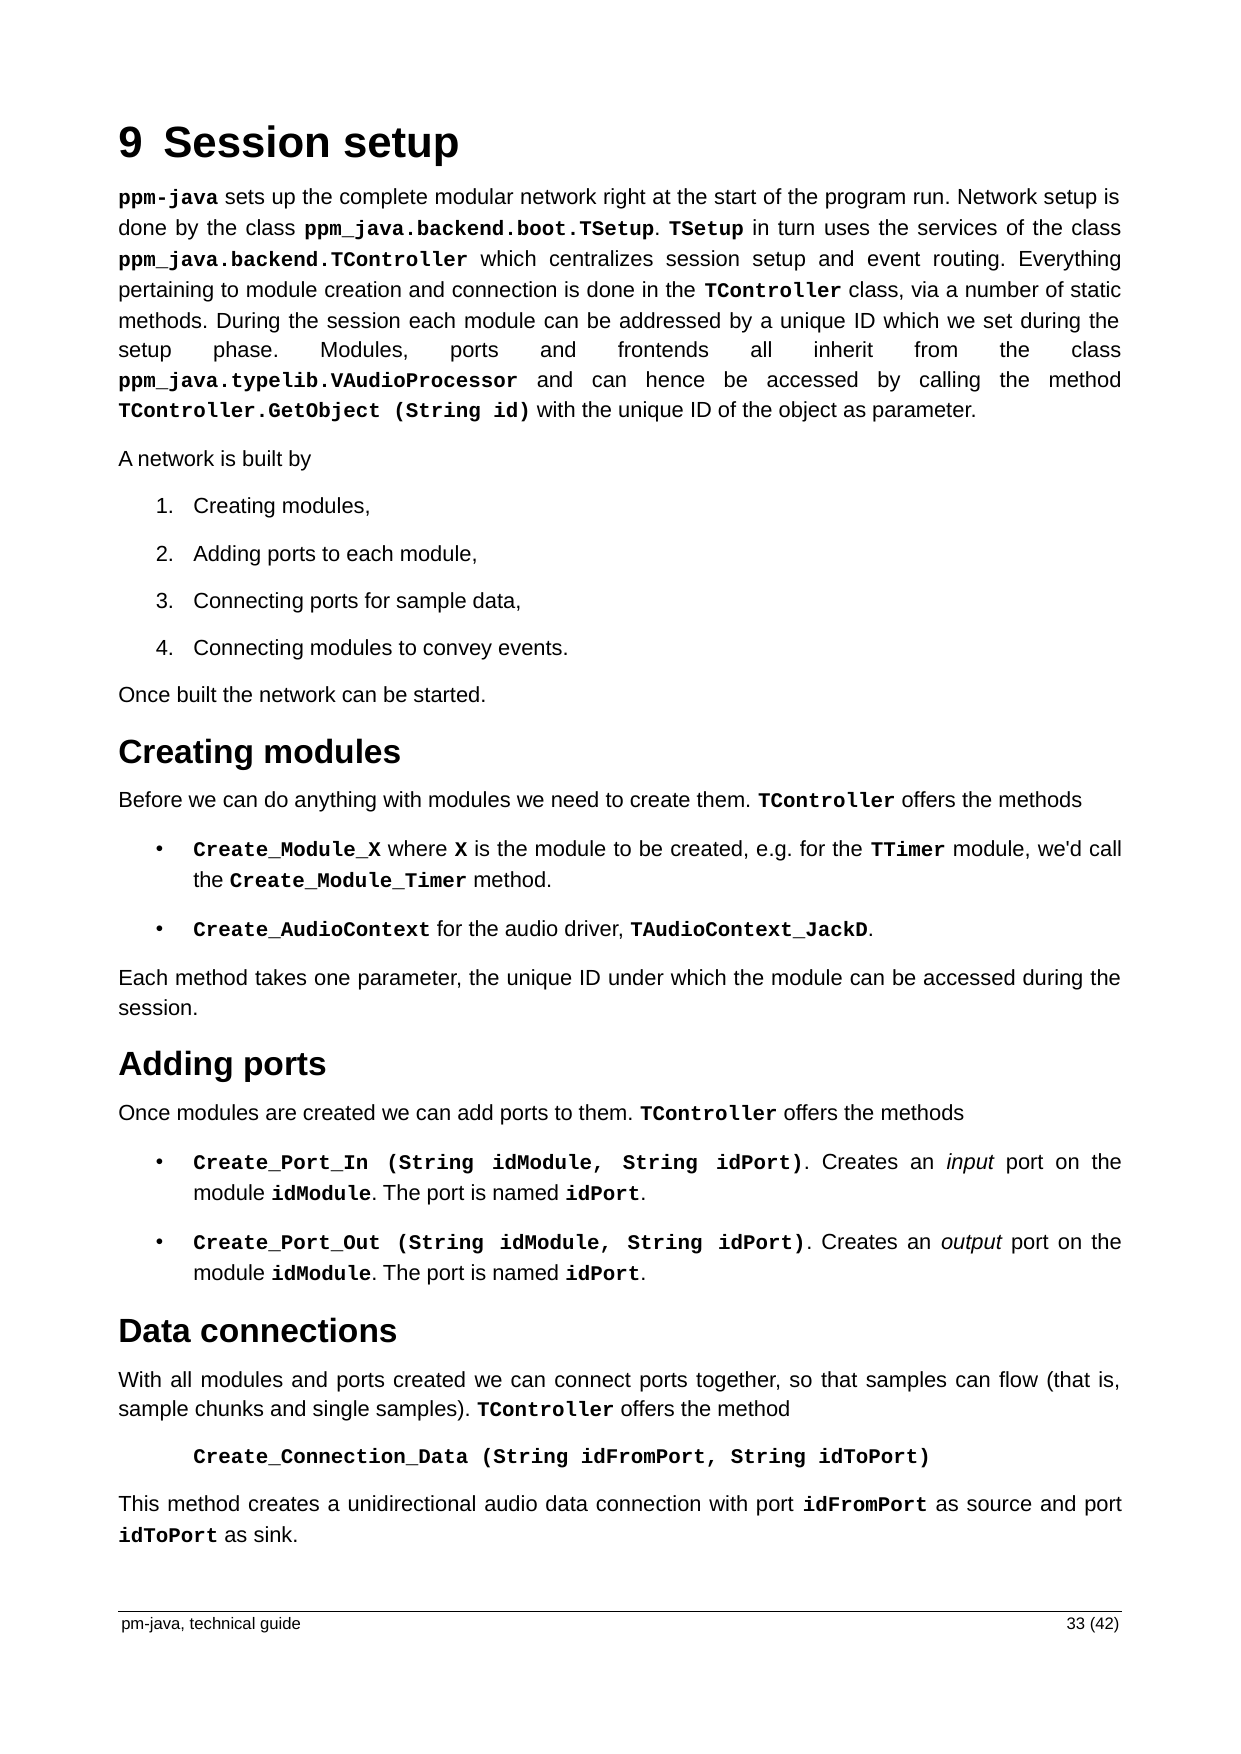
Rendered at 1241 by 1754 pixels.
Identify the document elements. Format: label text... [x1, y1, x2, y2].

subtitle Session setup [118, 118, 1122, 167]
list Connecting ports for sample data, [156, 588, 1122, 613]
text Create_Connection_Data (String idFromPort, String idToPort) [118, 1446, 1122, 1469]
list Adding ports to each module, [156, 541, 1122, 566]
list Creating modules, [156, 494, 1122, 519]
text Each method takes one parameter, the unique ID under which the module can be accessed during the session. [118, 966, 1122, 1019]
subtitle Data connections [118, 1312, 1122, 1350]
text This method creates a unidirectional audio data connection with port idFromPort as source and port idToPort as sink. [118, 1492, 1122, 1549]
list Create_Port_In (String idModule, String idPort). Creates an input port on the module idModule. The port is named idPort. [156, 1149, 1122, 1206]
text Before we can do anything with modules we need to create them. TController offers the methods [118, 788, 1122, 814]
list Create_Port_Out (String idModule, String idPort). Creates an output port on the module idModule. The port is named idPort. [156, 1229, 1122, 1286]
text Once built the network can be started. [118, 682, 1122, 707]
list Create_AudioContext for the audio driver, TAudioContext_JackD. [156, 917, 1122, 943]
list Create_Module_X where X is the module to be created, e.g. for the TTimer module, we'd call the Create_Module_Timer method. [156, 837, 1122, 894]
subtitle Creating modules [118, 733, 1122, 770]
subtitle Adding ports [118, 1045, 1122, 1083]
text Once modules are created we can add ports to them. TController offers the methods [118, 1101, 1122, 1127]
list Connecting modules to convey events. [156, 635, 1122, 660]
text ppm-java sets up the complete modular network right at the start of the program run. Network setup is done by the class ppm_java.backend.boot.TSetup. TSetup in turn uses the services of the class ppm_java.backend.TController which centralizes session setup and event routing. Everything pertaining to module creation and connection is done in the TController class, via a number of static methods. During the session each module can be addressed by a unique ID which we set during the setup phase. Modules, ports and frontends all inherit from the class ppm_java.typelib.VAudioProcessor and can hence be accessed by calling the method TController.GetObject (String id) with the unique ID of the object as parameter. [118, 185, 1122, 424]
text A network is built by [118, 447, 1122, 472]
text With all modules and ports created we can connect ports together, so that samples can flow (that is, sample chunks and single samples). TController offers the method [118, 1368, 1122, 1423]
